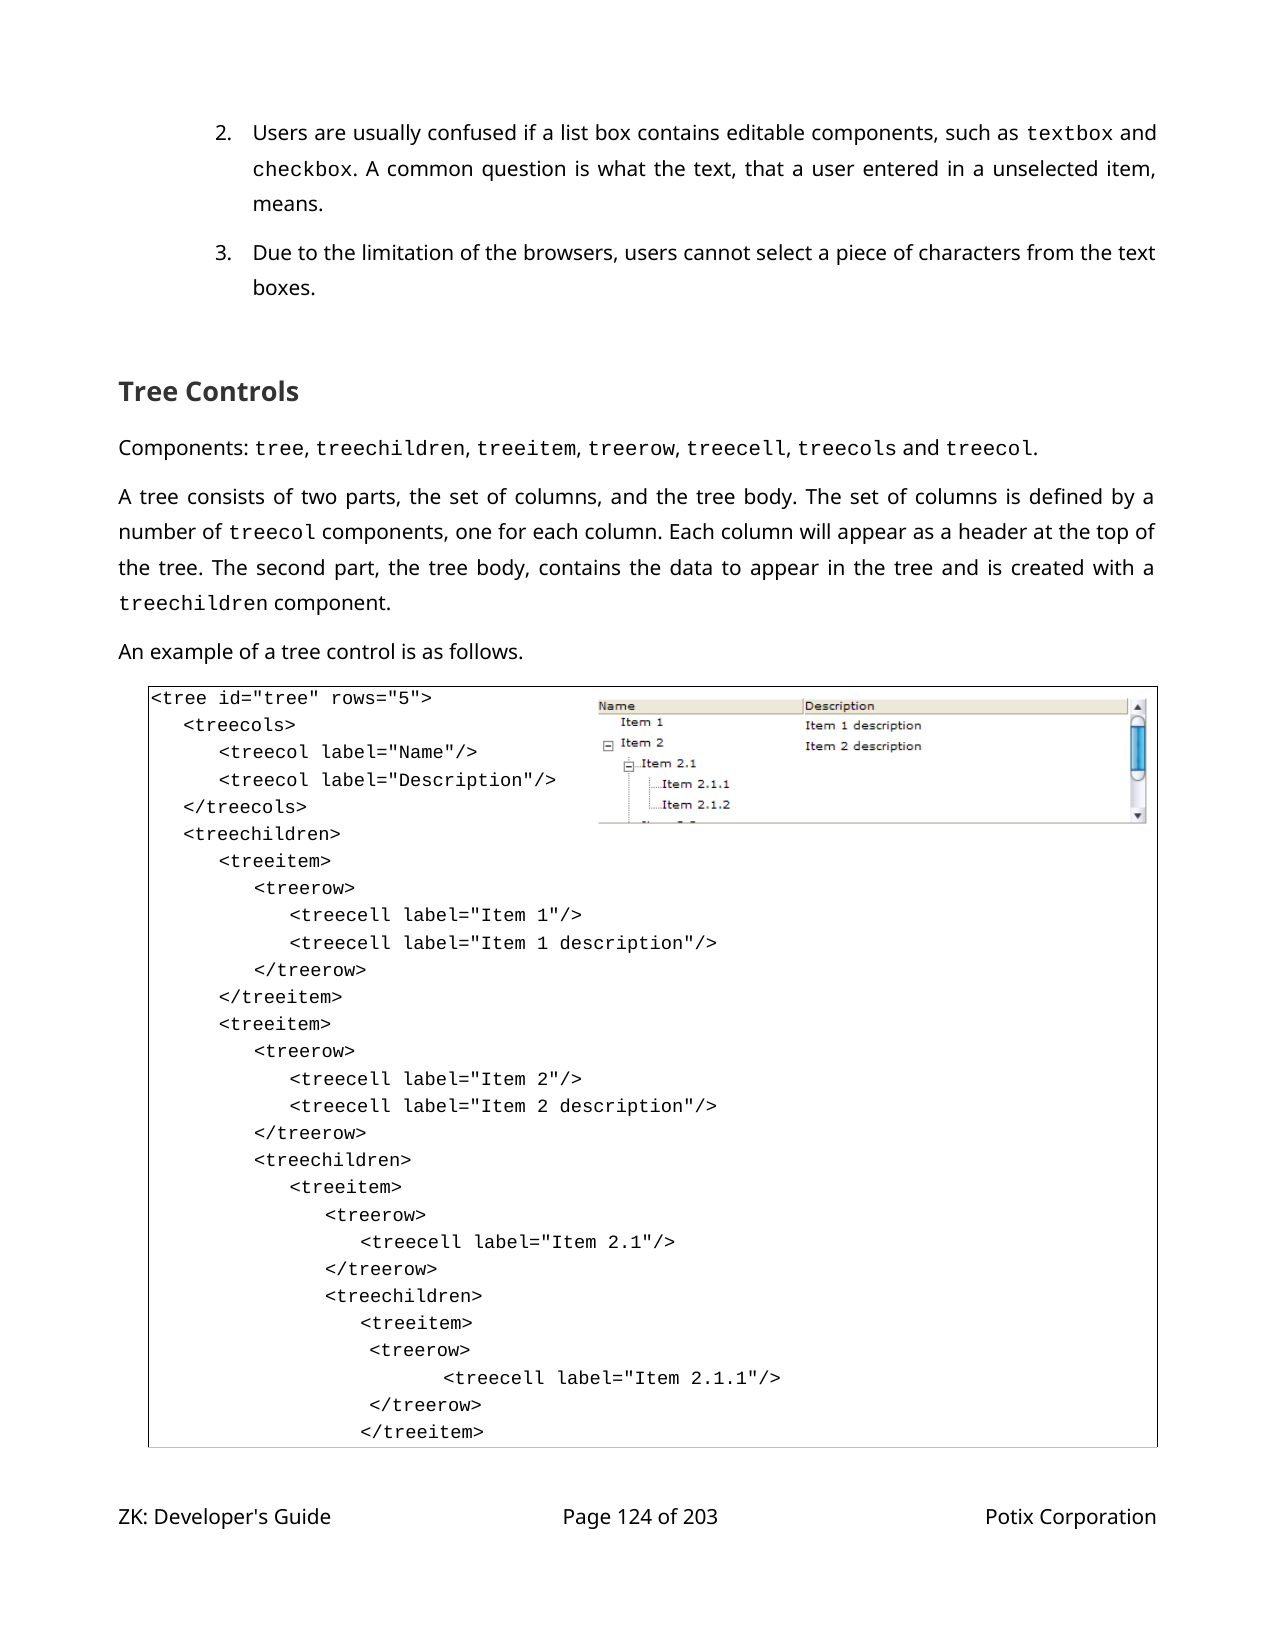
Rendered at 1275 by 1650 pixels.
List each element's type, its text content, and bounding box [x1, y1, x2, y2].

text <treecell label="Item 2 description"/> [149, 1094, 1157, 1118]
text Components: tree, treechildren, treeitem, treerow, treecell, treecols and treecol. [118, 433, 1157, 461]
text <treecell label="Item 1 description"/> [149, 931, 1157, 955]
text <treecell label="Item 2.1"/> [149, 1229, 1157, 1254]
text <treechildren> [149, 1284, 1157, 1308]
text </treerow> [149, 958, 1157, 982]
text </treeitem> [149, 985, 1157, 1009]
text A tree consists of two parts, the set of columns, and the tree body. The set of columns is defined by a number of treecol components, one for each column. Each column will appear as a header at the top of the tree. The second part, the tree body, contains the data to appear in the tree and is created with a treechildren component. [118, 482, 1157, 616]
text An example of a tree control is as follows. [118, 637, 1157, 665]
list Users are usually confused if a list box contains editable components, such as textbox and checkbox. A common question is what the text, that a user entered in a unselected item, means. [215, 118, 1157, 217]
text </treerow> [149, 1257, 1157, 1281]
text <treecols> [149, 713, 594, 737]
picture [594, 695, 1150, 826]
text <treerow> [149, 1202, 1157, 1227]
text </treeitem> [149, 1420, 1157, 1447]
text <treecell label="Item 2.1.1"/> [149, 1366, 1157, 1390]
text <treecol label="Name"/> [149, 740, 594, 764]
text </treerow> [149, 1121, 1157, 1145]
list Due to the limitation of the browsers, users cannot select a piece of characters from the text boxes. [215, 238, 1157, 301]
text <treecell label="Item 1"/> [149, 903, 1157, 928]
text <treerow> [149, 876, 1157, 900]
text <treeitem> [149, 849, 1157, 873]
text <treecol label="Description"/> [149, 767, 594, 792]
text <treecell label="Item 2"/> [149, 1066, 1157, 1091]
text <treeitem> [149, 1175, 1157, 1199]
text <treechildren> [149, 1148, 1157, 1172]
subtitle Tree Controls [118, 372, 1157, 409]
text <treerow> [149, 1039, 1157, 1063]
text <treerow> [149, 1338, 1157, 1363]
text <treeitem> [149, 1012, 1157, 1036]
text <tree id="tree" rows="5"> [149, 687, 1157, 710]
text </treerow> [149, 1393, 1157, 1417]
text </treecols> [149, 794, 594, 819]
text <treechildren> [149, 822, 1157, 846]
text <treeitem> [149, 1311, 1157, 1335]
